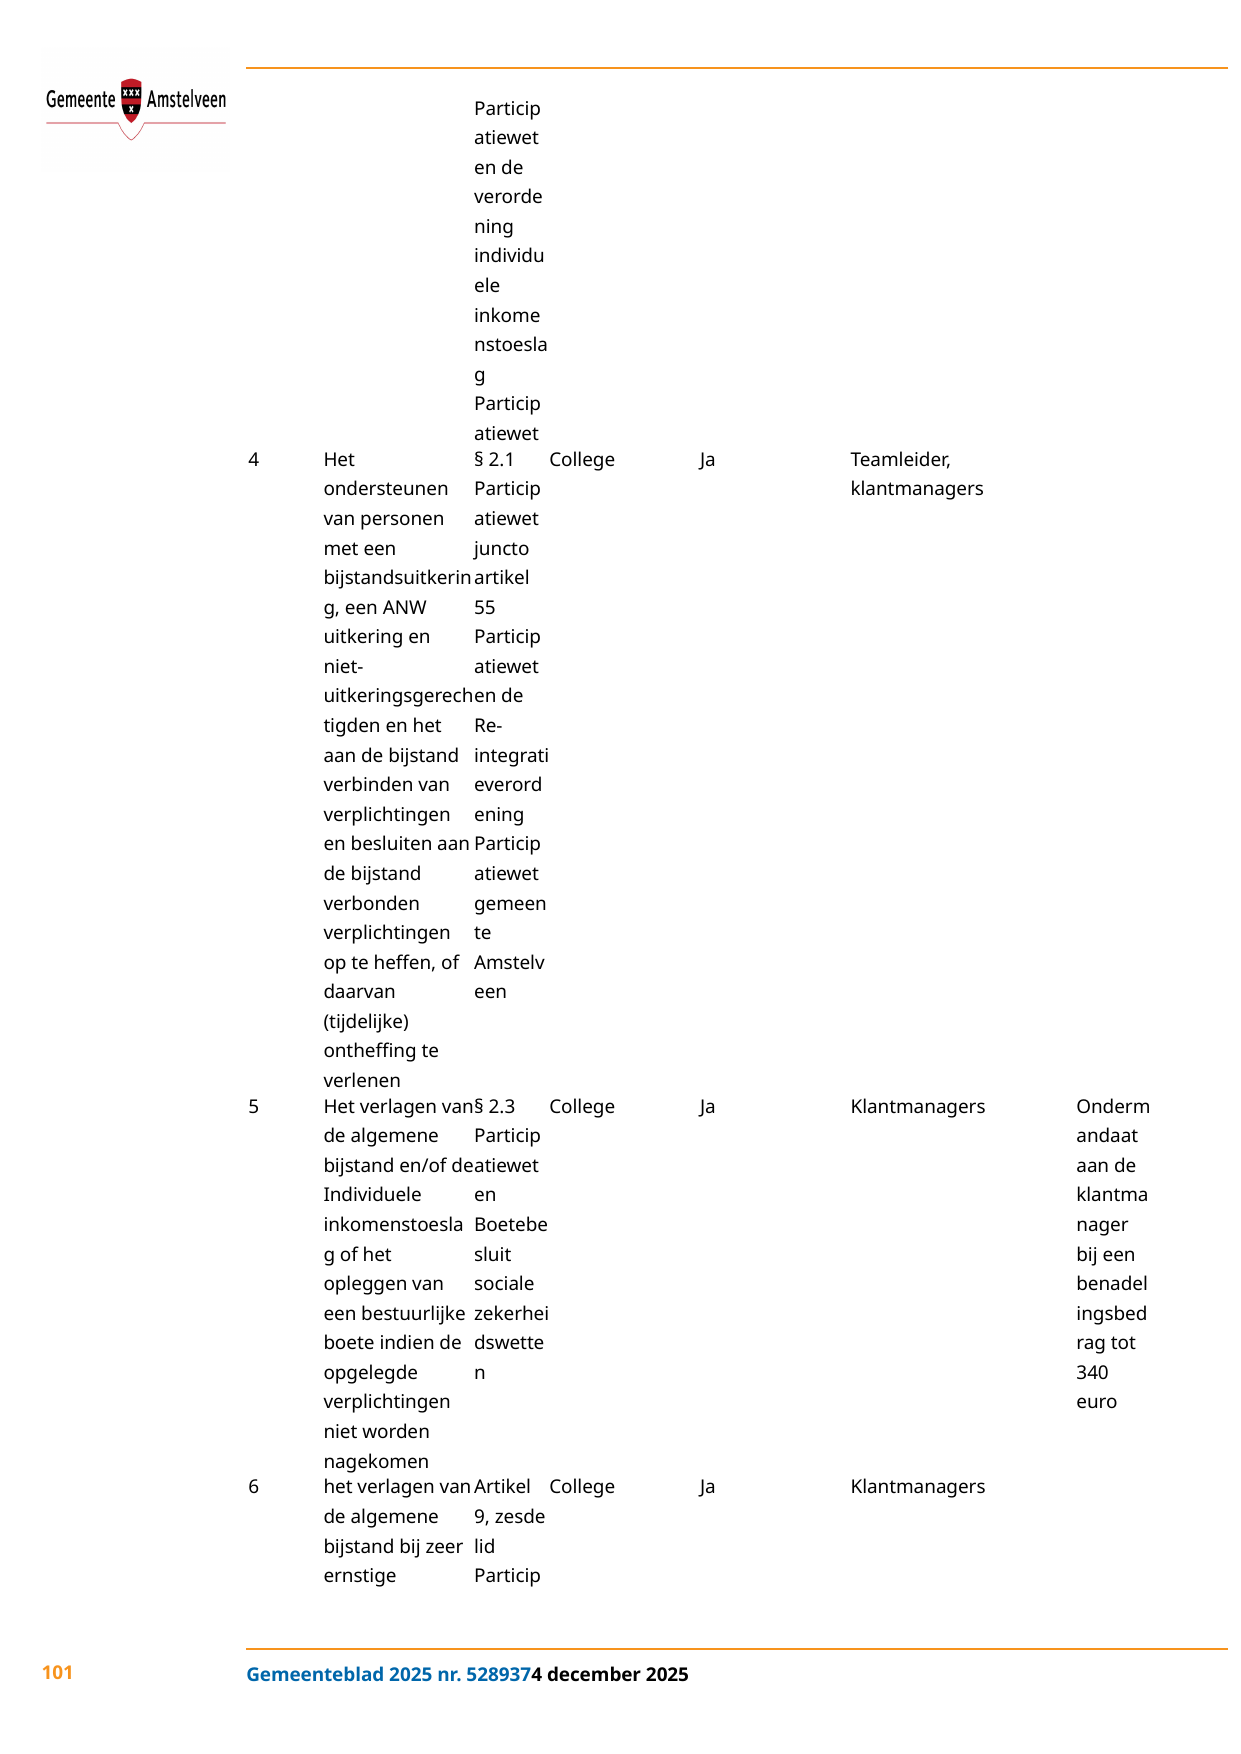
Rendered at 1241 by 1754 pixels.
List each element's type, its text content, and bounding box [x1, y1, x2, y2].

table_cell Klantmanagers [850, 1474, 1076, 1588]
table_cell het verlagen van de algemene bijstand bij zeer ernstige [323, 1474, 474, 1588]
table_cell Participatiewet en de verordening individuele inkomenstoeslag Participatiewet [474, 95, 549, 446]
table_cell [1076, 95, 1152, 446]
table_cell [850, 95, 1076, 446]
table_cell [248, 95, 323, 446]
table_cell Ja [700, 1093, 850, 1474]
table_cell 4 [248, 446, 323, 1093]
table_cell College [549, 1474, 700, 1588]
table_cell College [549, 446, 700, 1093]
table_cell Ja [700, 1474, 850, 1588]
table_cell [1076, 1474, 1152, 1588]
table_cell 5 [248, 1093, 323, 1474]
table_cell 6 [248, 1474, 323, 1588]
table_cell [1076, 446, 1152, 1093]
table_cell Ja [700, 446, 850, 1093]
table_cell Het ondersteunen van personen met een bijstandsuitkering, een ANW uitkering en niet-uitkeringsgerechtigden en het aan de bijstand verbinden van verplichtingen en besluiten aan de bijstand verbonden verplichtingen op te heffen, of daarvan (tijdelijke) ontheffing te verlenen [323, 446, 474, 1093]
table_cell Artikel 9, zesde lid Particip [474, 1474, 549, 1588]
table_cell § 2.1 Participatiewet juncto artikel 55 Participatiewet en de Re-integratieverordening Participatiewet gemeente Amstelveen [474, 446, 549, 1093]
table_cell § 2.3 Participatiewet en Boetebesluit sociale zekerheidswetten [474, 1093, 549, 1474]
table_cell [323, 95, 474, 446]
table_cell College [549, 1093, 700, 1474]
table_cell [700, 95, 850, 446]
table_cell Het verlagen van de algemene bijstand en/of de Individuele inkomenstoeslag of het opleggen van een bestuurlijke boete indien de opgelegde verplichtingen niet worden nagekomen [323, 1093, 474, 1474]
table_cell Klantmanagers [850, 1093, 1076, 1474]
table_cell Ondermandaat aan de klantmanager bij een benadelingsbedrag tot 340 euro [1076, 1093, 1152, 1474]
table_cell Teamleider, klantmanagers [850, 446, 1076, 1093]
picture [41, 47, 231, 172]
table_cell [549, 95, 700, 446]
